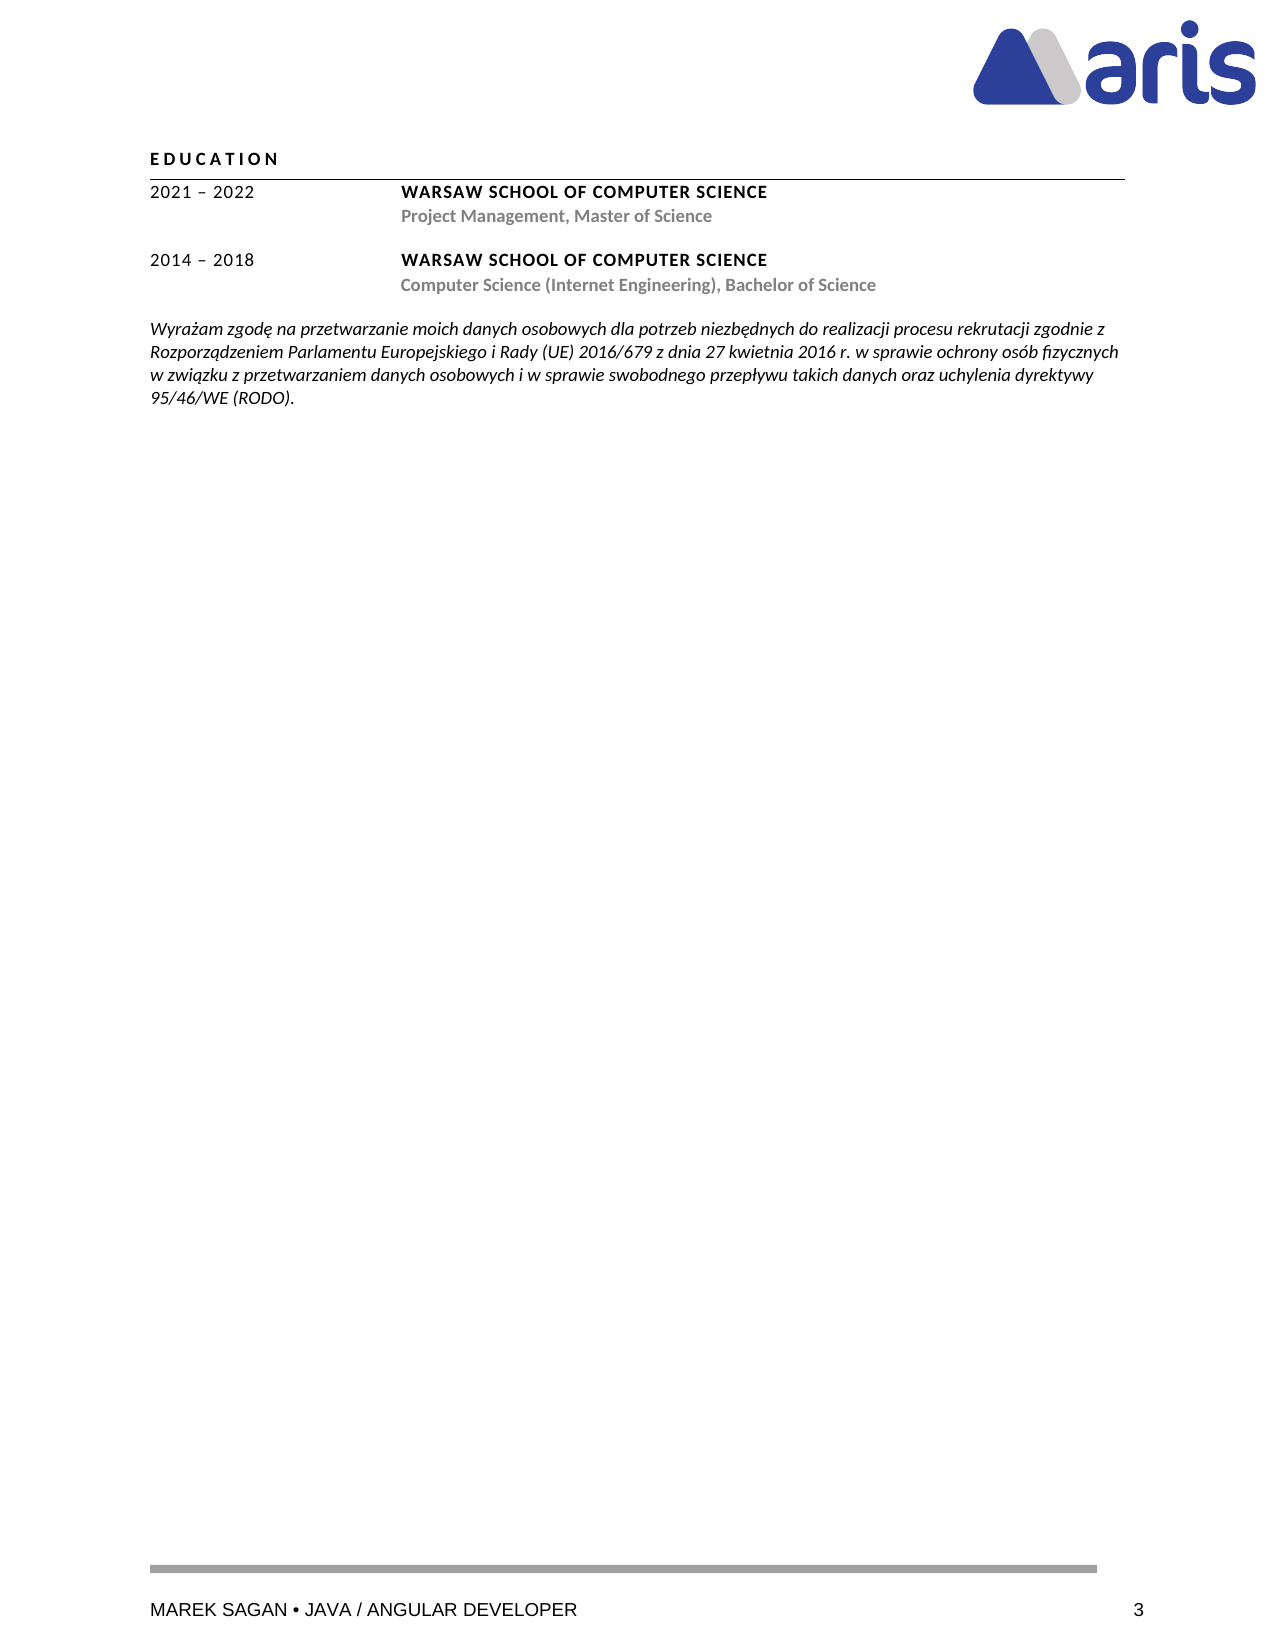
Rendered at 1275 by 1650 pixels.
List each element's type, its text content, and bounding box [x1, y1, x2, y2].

text Project Management, Master of Science [150, 203, 1125, 228]
subtitle EDUCATION [150, 147, 1125, 179]
text Computer Science (Internet Engineering), Bachelor of Science [150, 271, 1125, 296]
picture [973, 20, 1256, 105]
text 2014 – 2018 Warsaw School of Computer Science [150, 248, 1125, 271]
text 2021 – 2022 Warsaw School of Computer Science [150, 180, 1125, 203]
text Wyrażam zgodę na przetwarzanie moich danych osobowych dla potrzeb niezbędnych do realizacji procesu rekrutacji zgodnie z Rozporządzeniem Parlamentu Europejskiego i Rady (UE) 2016/679 z dnia 27 kwietnia 2016 r. w sprawie ochrony osób fizycznych w związku z przetwarzaniem danych osobowych i w sprawie swobodnego przepływu takich danych oraz uchylenia dyrektywy 95/46/WE (RODO). [150, 317, 1125, 409]
